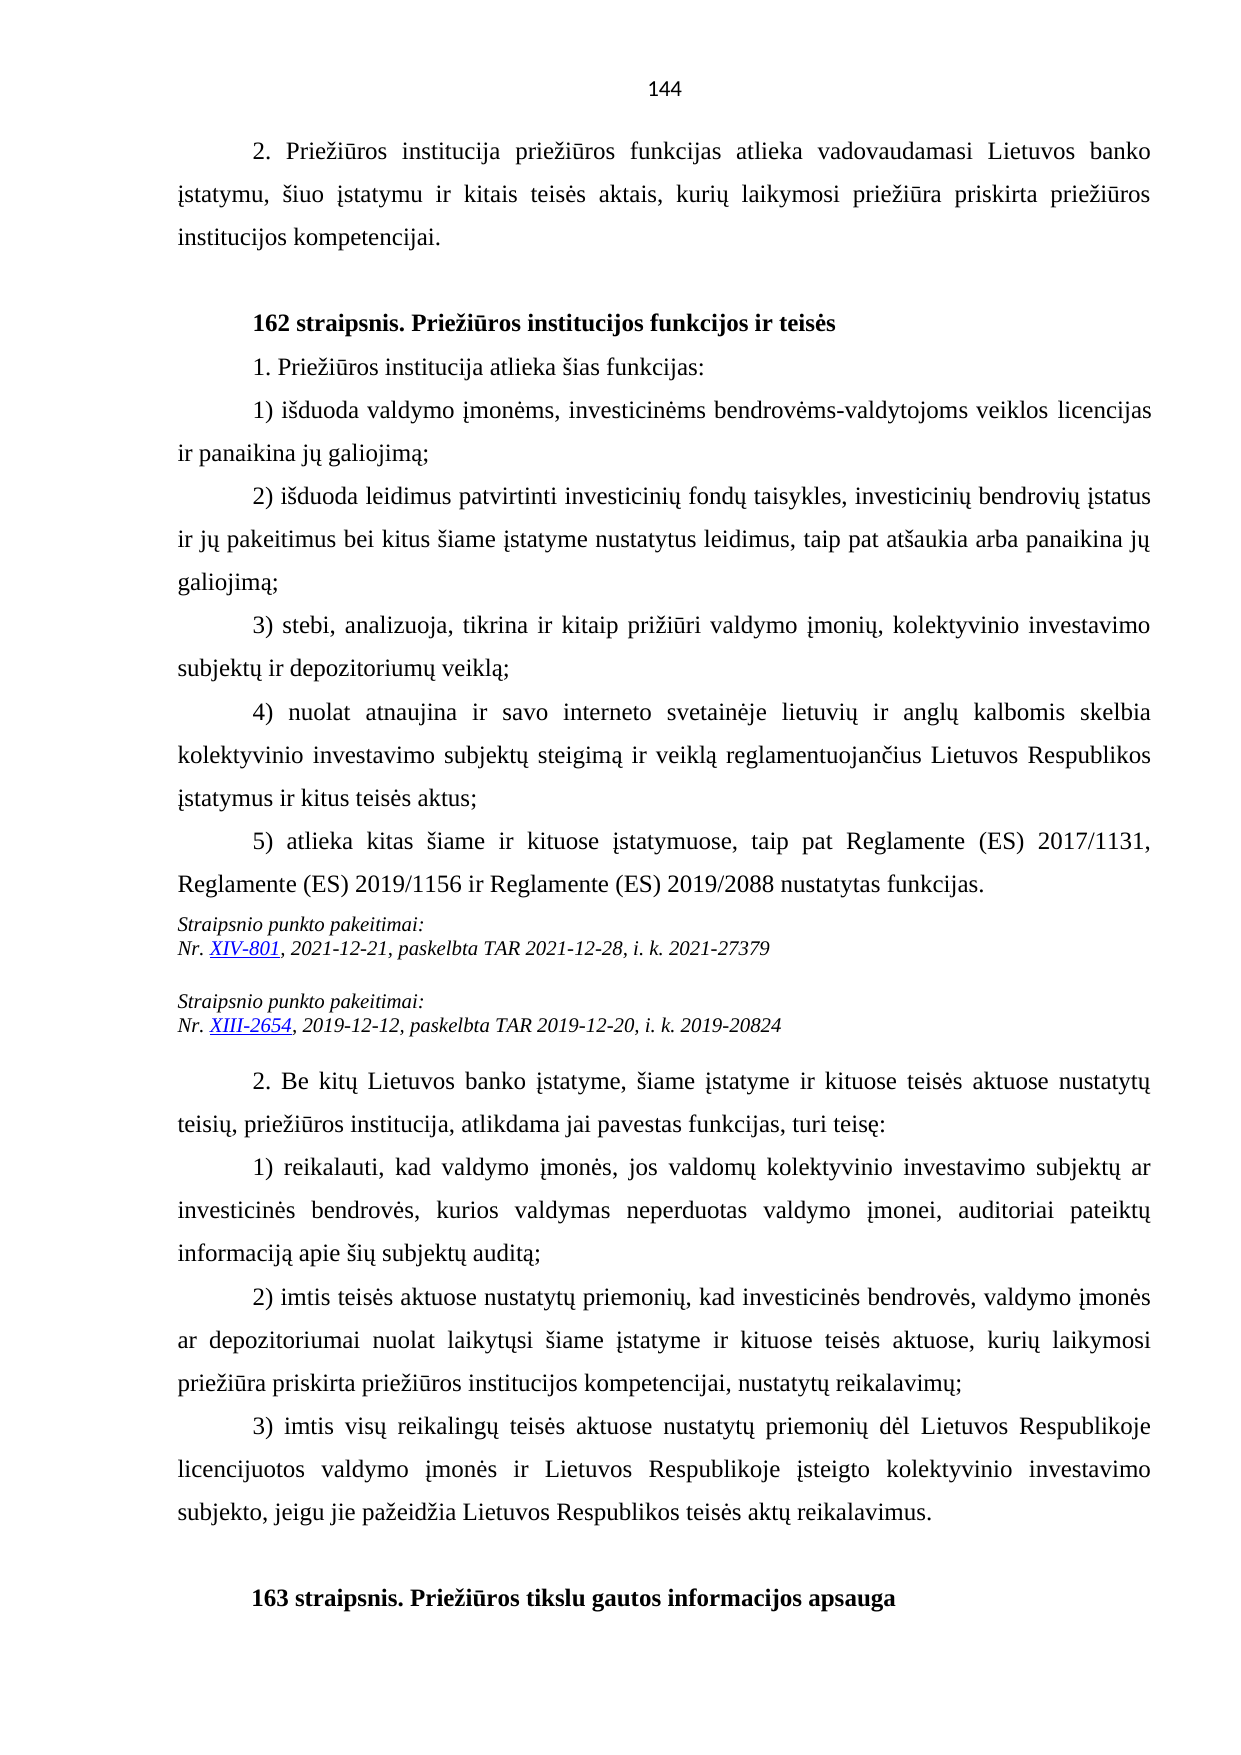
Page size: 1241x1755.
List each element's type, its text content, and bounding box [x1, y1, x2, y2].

text 4) nuolat atnaujina ir savo interneto svetainėje lietuvių ir anglų kalbomis skelbia kolektyvinio investavimo subjektų steigimą ir veiklą reglamentuojančius Lietuvos Respublikos įstatymus ir kitus teisės aktus; [177, 697, 1152, 812]
text 1) reikalauti, kad valdymo įmonės, jos valdomų kolektyvinio investavimo subjektų ar investicinės bendrovės, kurios valdymas neperduotas valdymo įmonei, auditoriai pateiktų informaciją apie šių subjektų auditą; [177, 1152, 1152, 1267]
text 2) imtis teisės aktuose nustatytų priemonių, kad investicinės bendrovės, valdymo įmonės ar depozitoriumai nuolat laikytųsi šiame įstatyme ir kituose teisės aktuose, kurių laikymosi priežiūra priskirta priežiūros institucijos kompetencijai, nustatytų reikalavimų; [177, 1282, 1152, 1397]
text 5) atlieka kitas šiame ir kituose įstatymuose, taip pat Reglamente (ES) 2017/1131, Reglamente (ES) 2019/1156 ir Reglamente (ES) 2019/2088 nustatytas funkcijas. [177, 826, 1152, 898]
text 2) išduoda leidimus patvirtinti investicinių fondų taisykles, investicinių bendrovių įstatus ir jų pakeitimus bei kitus šiame įstatyme nustatytus leidimus, taip pat atšaukia arba panaikina jų galiojimą; [177, 481, 1152, 596]
text Straipsnio punkto pakeitimai: [177, 989, 1152, 1013]
text 3) stebi, analizuoja, tikrina ir kitaip prižiūri valdymo įmonių, kolektyvinio investavimo subjektų ir depozitoriumų veiklą; [177, 610, 1152, 682]
text 162 straipsnis. Priežiūros institucijos funkcijos ir teisės [177, 308, 1152, 337]
text 1) išduoda valdymo įmonėms, investicinėms bendrovėms-valdytojoms veiklos licencijas ir panaikina jų galiojimą; [177, 395, 1152, 467]
text 1. Priežiūros institucija atlieka šias funkcijas: [177, 352, 1152, 380]
text Nr. XIII-2654, 2019-12-12, paskelbta TAR 2019-12-20, i. k. 2019-20824 [177, 1013, 1152, 1037]
text Nr. XIV-801, 2021-12-21, paskelbta TAR 2021-12-28, i. k. 2021-27379 [177, 936, 1152, 960]
text 2. Priežiūros institucija priežiūros funkcijas atlieka vadovaudamasi Lietuvos banko įstatymu, šiuo įstatymu ir kitais teisės aktais, kurių laikymosi priežiūra priskirta priežiūros institucijos kompetencijai. [177, 136, 1152, 251]
text 2. Be kitų Lietuvos banko įstatyme, šiame įstatyme ir kituose teisės aktuose nustatytų teisių, priežiūros institucija, atlikdama jai pavestas funkcijas, turi teisę: [177, 1066, 1152, 1138]
text Straipsnio punkto pakeitimai: [177, 912, 1152, 936]
text 3) imtis visų reikalingų teisės aktuose nustatytų priemonių dėl Lietuvos Respublikoje licencijuotos valdymo įmonės ir Lietuvos Respublikoje įsteigto kolektyvinio investavimo subjekto, jeigu jie pažeidžia Lietuvos Respublikos teisės aktų reikalavimus. [177, 1411, 1152, 1526]
text 163 straipsnis. Priežiūros tikslu gautos informacijos apsauga [251, 1583, 1152, 1612]
